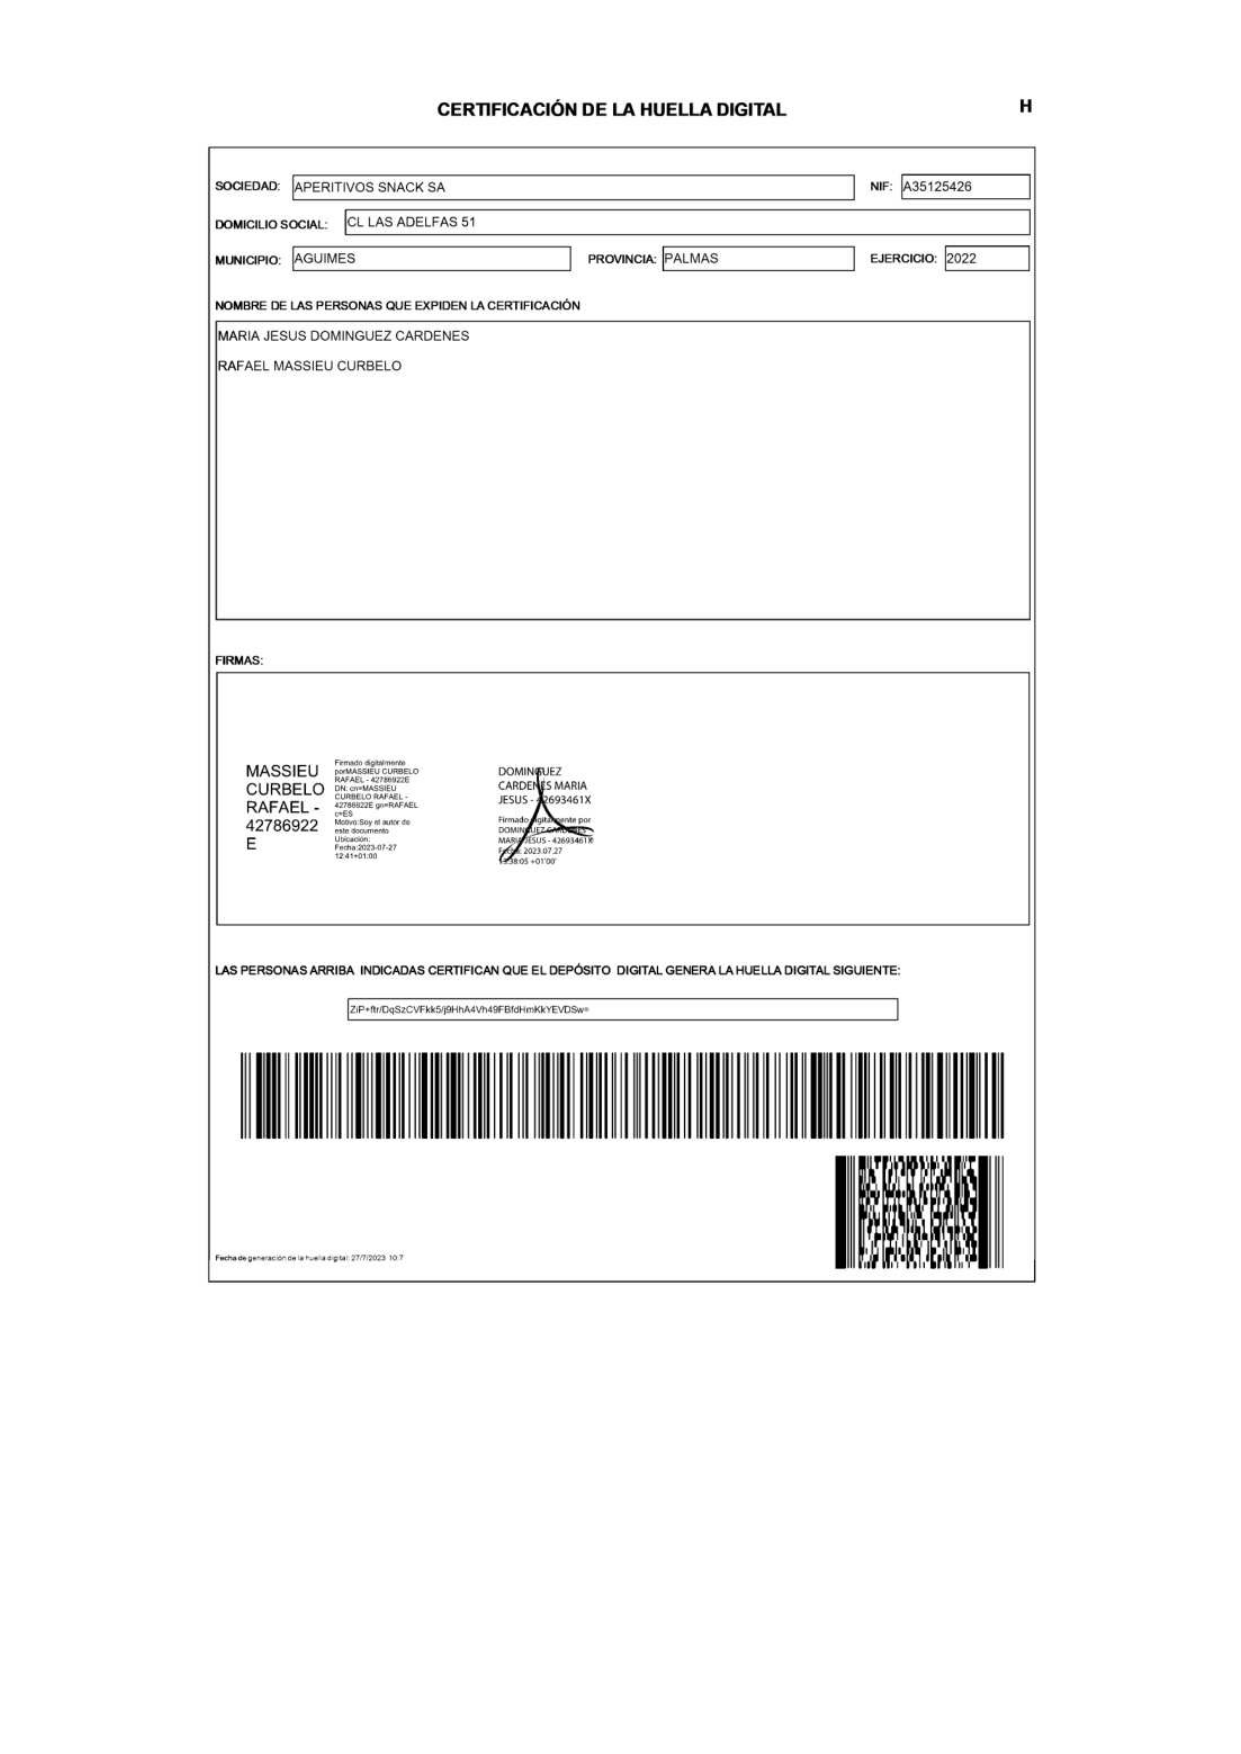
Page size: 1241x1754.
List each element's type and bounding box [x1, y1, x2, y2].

picture [118, 0, 1123, 1420]
